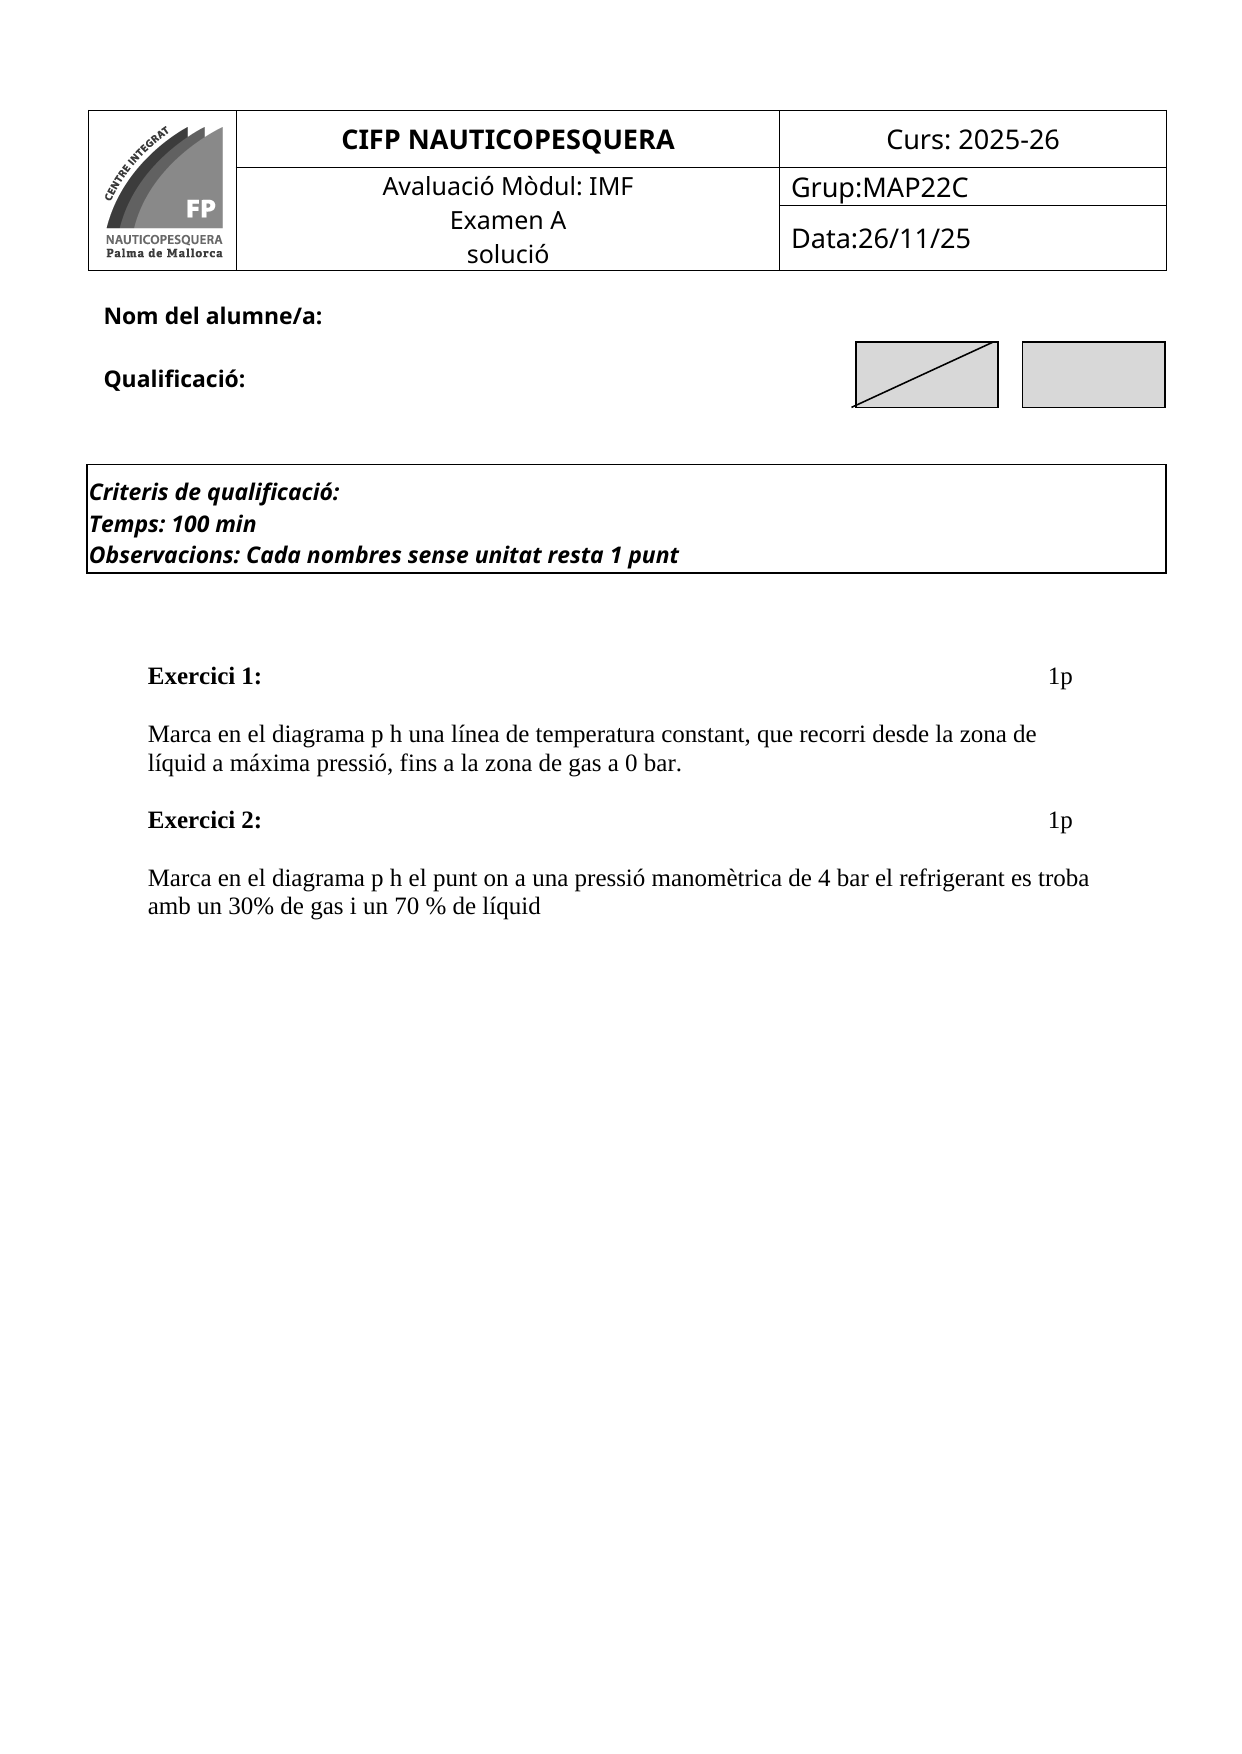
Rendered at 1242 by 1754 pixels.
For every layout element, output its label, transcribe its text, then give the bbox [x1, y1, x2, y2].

text Exercici 2: 1p [148, 805, 1094, 834]
text Qualificació: [103, 363, 855, 394]
text Observacions: Cada nombres sense unitat resta 1 punt [89, 539, 1094, 570]
text Temps: 100 min [89, 508, 1094, 539]
text Exercici 1: 1p [148, 661, 1094, 690]
text Marca en el diagrama p h el punt on a una pressió manomètrica de 4 bar el refrigerant es troba amb un 30% de gas i un 70 % de líquid [148, 863, 1094, 920]
text Marca en el diagrama p h una línea de temperatura constant, que recorri desde la zona de líquid a máxima pressió, fins a la zona de gas a 0 bar. [148, 719, 1094, 776]
text Nom del alumne/a: [103, 300, 1094, 331]
picture [100, 116, 229, 265]
text Criteris de qualificació: [89, 476, 1094, 508]
text [999, 363, 1022, 394]
